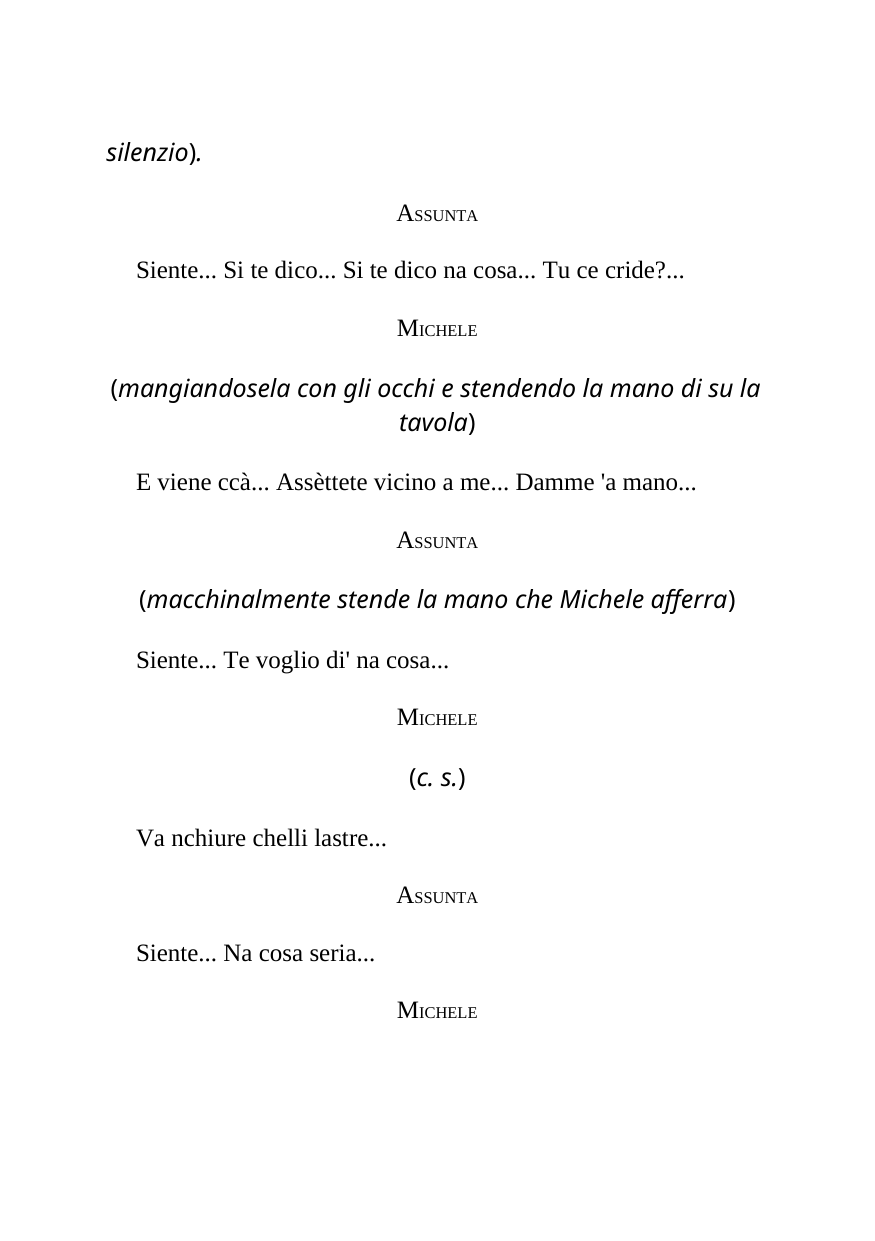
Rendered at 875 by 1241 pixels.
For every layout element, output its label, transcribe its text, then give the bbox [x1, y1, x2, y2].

text Va nchiure chelli lastre... [106, 823, 768, 852]
text E viene ccà... Assèttete vicino a me... Damme 'a mano... [106, 467, 768, 496]
text Michele [106, 702, 768, 731]
text Assunta [106, 198, 768, 227]
text (macchinalmente stende la mano che Michele afferra) [106, 582, 768, 616]
text Michele [106, 313, 768, 342]
text Siente... Si te dico... Si te dico na cosa... Tu ce cride?... [106, 255, 768, 284]
text (mangiandosela con gli occhi e stendendo la mano di su la tavola) [106, 370, 768, 438]
text Assunta [106, 525, 768, 553]
text silenzio). [106, 135, 768, 169]
text Siente... Te voglio di' na cosa... [106, 645, 768, 674]
text Assunta [106, 880, 768, 909]
text (c. s.) [106, 760, 768, 794]
text Michele [106, 995, 768, 1024]
text Siente... Na cosa seria... [106, 938, 768, 967]
